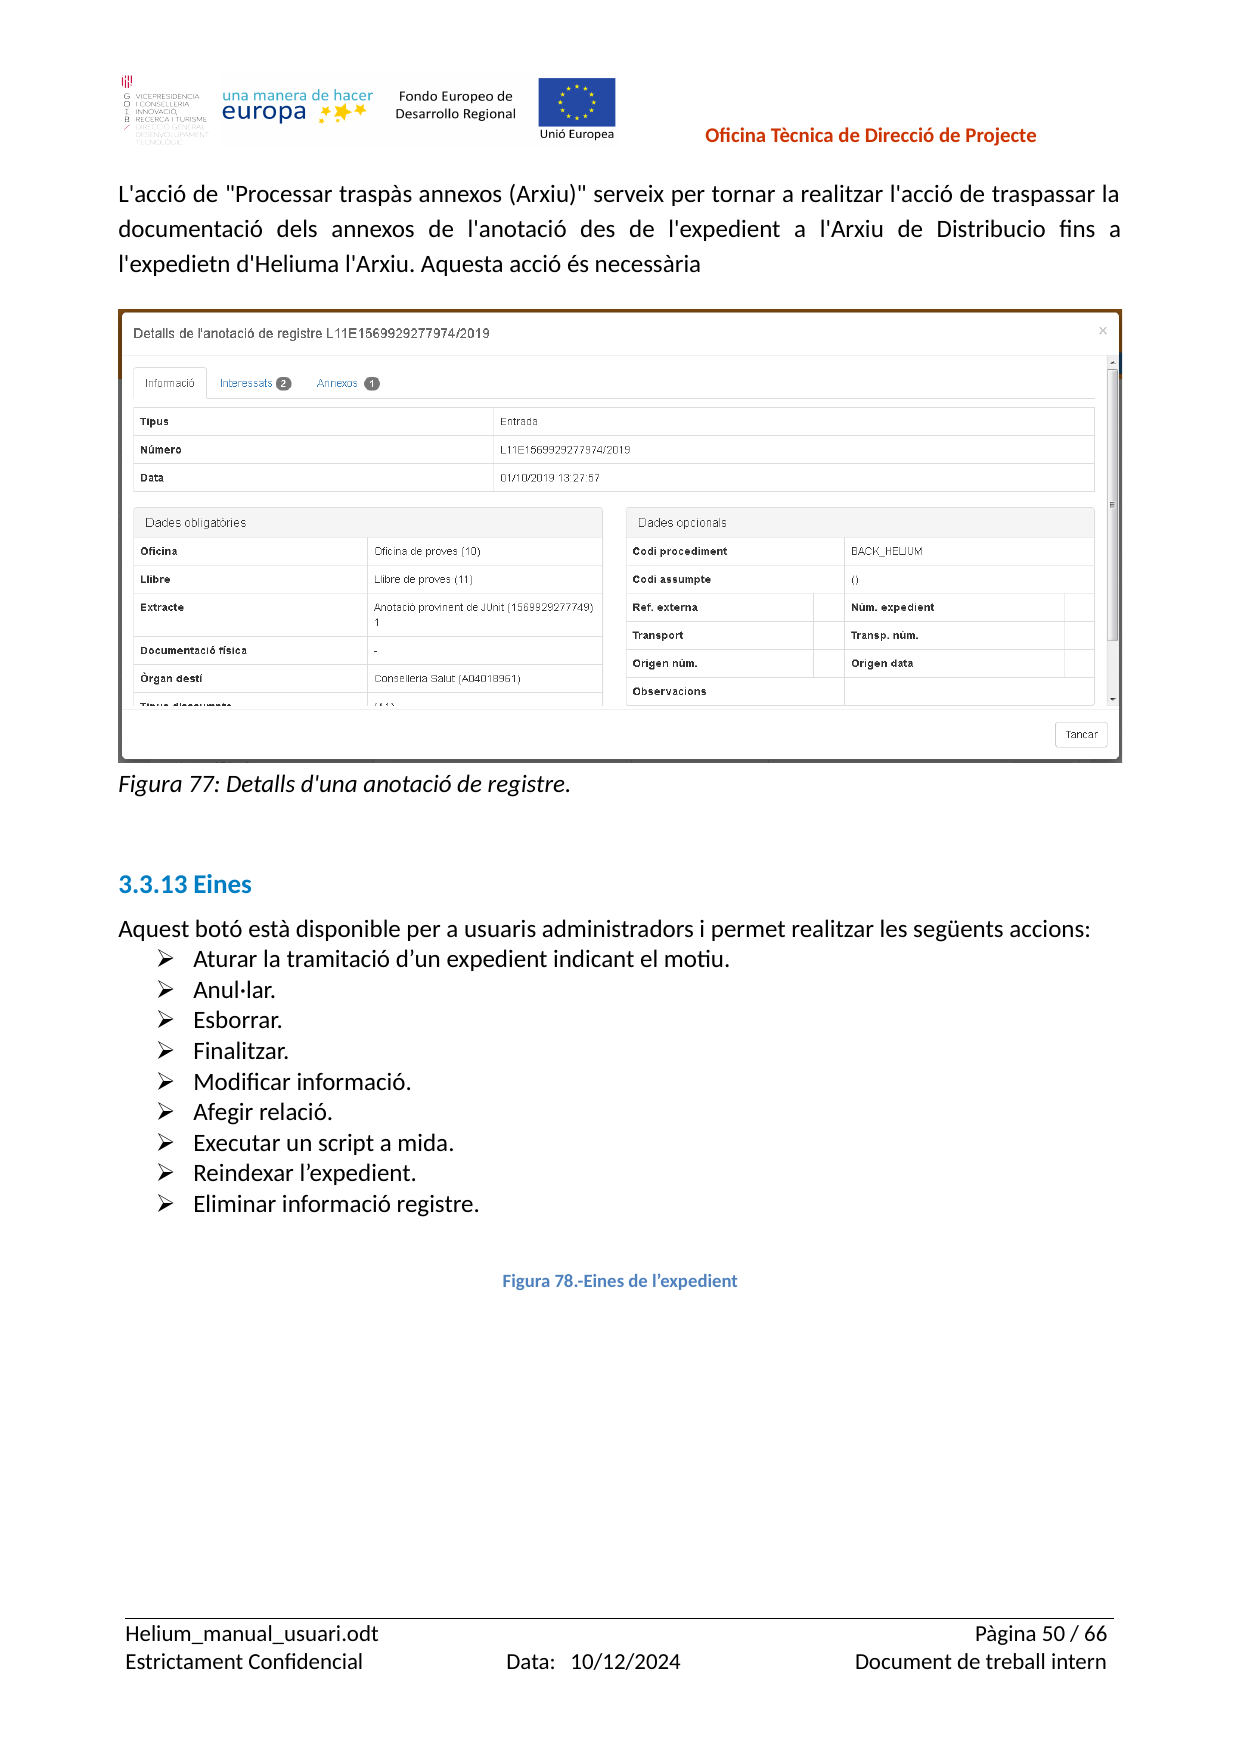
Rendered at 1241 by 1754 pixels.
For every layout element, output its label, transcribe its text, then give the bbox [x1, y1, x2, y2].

list Aturar la tramitació d’un expedient indicant el motiu. [156, 944, 1122, 974]
list Executar un script a mida. [156, 1127, 1122, 1157]
list Modificar informació. [156, 1066, 1122, 1096]
text L'acció de "Processar traspàs annexos (Arxiu)" serveix per tornar a realitzar l'acció de traspassar la documentació dels annexos de l'anotació des de l'expedient a l'Arxiu de Distribucio fins a l'expedietn d'Heliuma l'Arxiu. Aquesta acció és necessària [118, 178, 1122, 278]
text Figura 78.-Eines de l’expedient [118, 1270, 1122, 1293]
list Finalitzar. [156, 1035, 1122, 1066]
text Figura 77: Detalls d'una anotació de registre. [118, 763, 1122, 799]
list Anul·lar. [156, 974, 1122, 1005]
list Esborrar. [156, 1005, 1122, 1035]
text Aquest botó està disponible per a usuaris administradors i permet realitzar les següents accions: [118, 913, 1122, 944]
subtitle Eines [118, 868, 1122, 901]
picture [219, 73, 621, 147]
picture [118, 309, 1123, 763]
list Eliminar informació registre. [156, 1188, 1122, 1218]
list Afegir relació. [156, 1096, 1122, 1127]
list Reindexar l’expedient. [156, 1157, 1122, 1188]
picture [118, 73, 213, 147]
